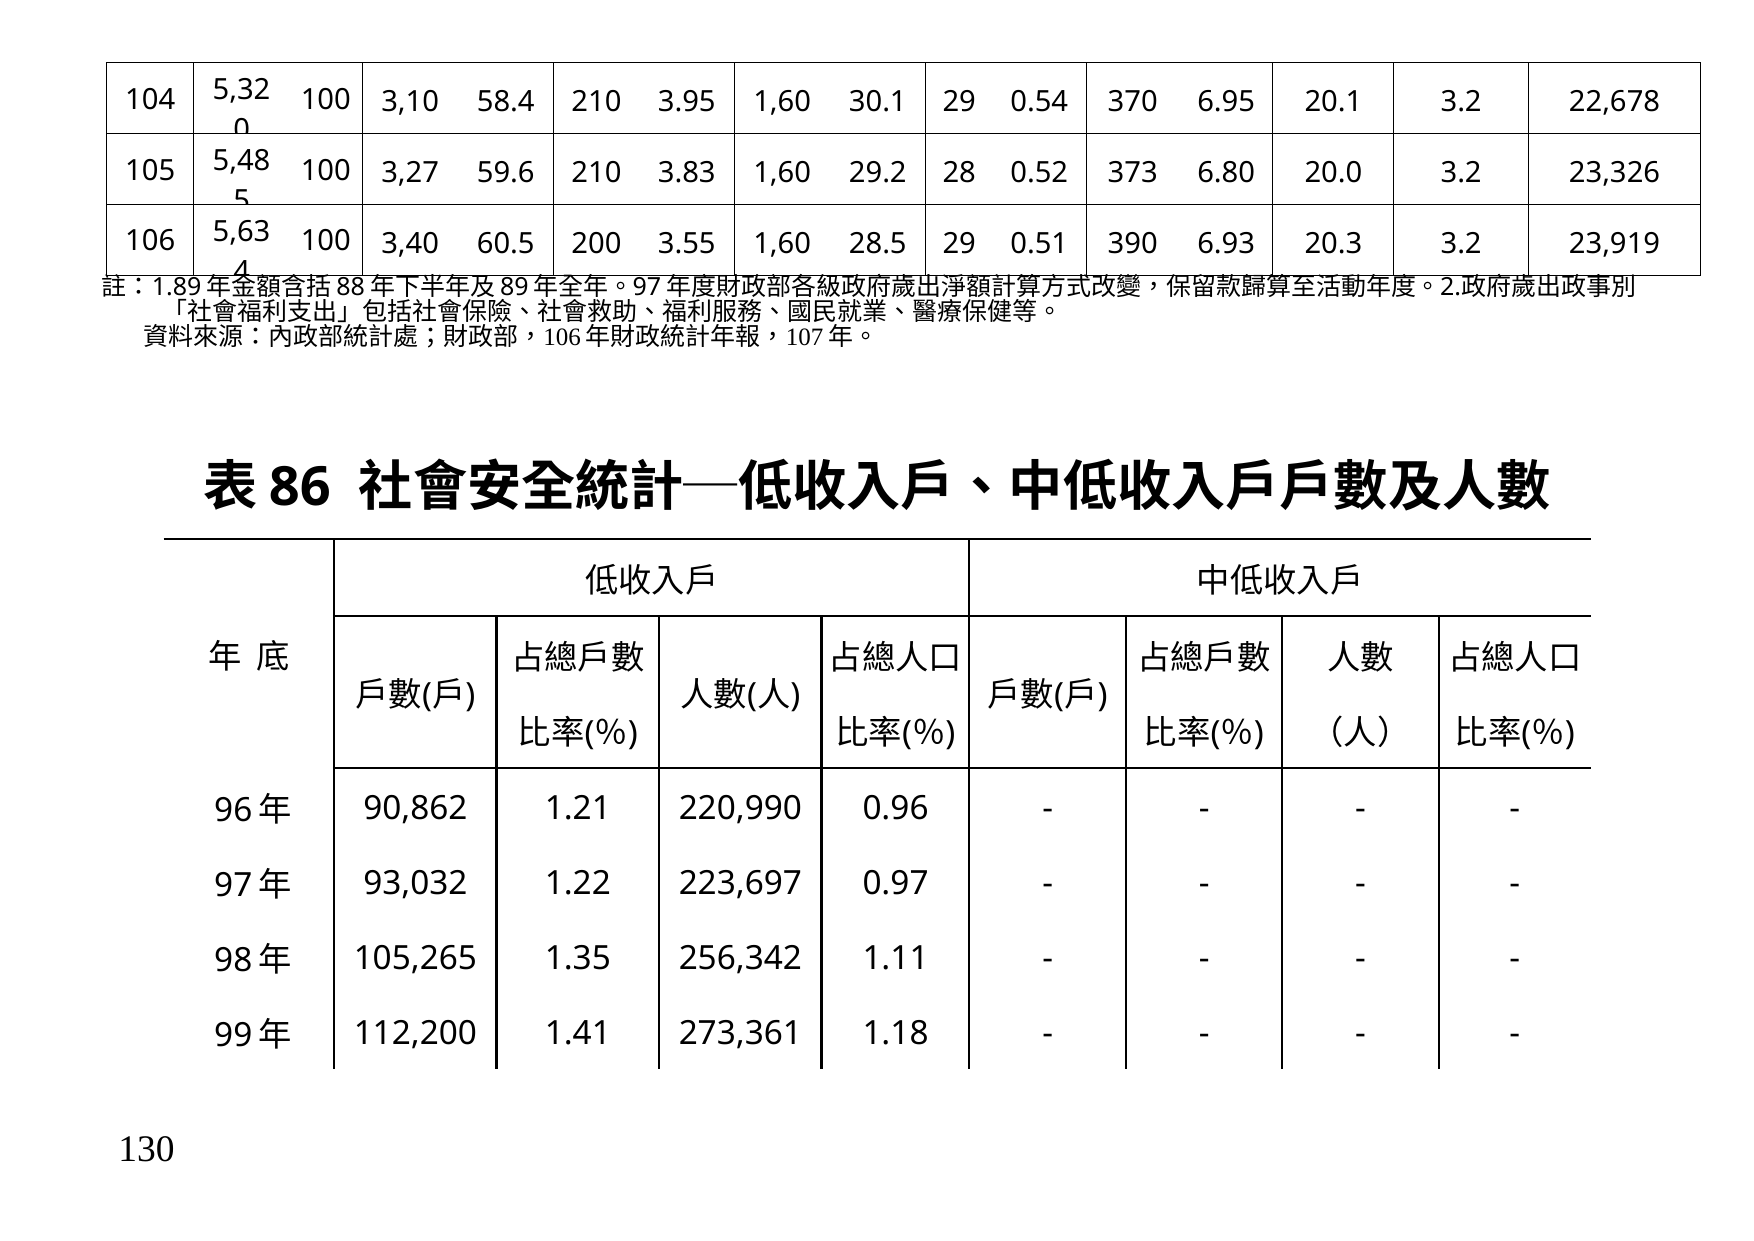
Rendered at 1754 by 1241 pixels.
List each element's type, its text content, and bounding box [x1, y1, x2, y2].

table_cell 59.66 [458, 134, 553, 204]
table_cell - [1127, 919, 1281, 994]
table_cell 3,273 [363, 134, 458, 204]
table_cell 23,326 [1529, 134, 1700, 204]
table_cell 3.55 [639, 205, 734, 274]
table_cell 20.1 [1273, 63, 1393, 133]
table_cell 占總戶數比率(％) [1127, 617, 1281, 767]
table_cell - [1283, 844, 1438, 919]
table_cell 6.93 [1179, 205, 1272, 274]
table_cell 3,409 [363, 205, 458, 274]
table_cell 210 [554, 134, 639, 204]
table_header 中低收入戶 [970, 540, 1591, 615]
table_cell 98年 [164, 919, 333, 994]
table_cell 29.20 [830, 134, 925, 204]
table_cell 112,200 [335, 994, 495, 1069]
table_cell 5,634 [194, 205, 289, 274]
table_cell 1,602 [735, 134, 830, 204]
table_header 年 底 [164, 540, 333, 767]
table_cell 3.95 [639, 63, 734, 133]
table_cell 28.51 [830, 205, 925, 274]
table_cell - [1440, 919, 1591, 994]
table_cell 90,862 [335, 769, 495, 844]
table_cell 256,342 [660, 919, 820, 994]
table_cell 97年 [164, 844, 333, 919]
table_cell 373 [1087, 134, 1179, 204]
table_cell 0.51 [992, 205, 1086, 274]
table_cell 20.3 [1273, 205, 1393, 274]
table_cell 戶數(戶) [970, 617, 1125, 767]
table_cell 1.18 [823, 994, 968, 1069]
table_cell 28 [926, 134, 992, 204]
table_cell 5,320 [194, 63, 289, 133]
table_cell 220,990 [660, 769, 820, 844]
table_cell 58.42 [458, 63, 553, 133]
table_cell 223,697 [660, 844, 820, 919]
table_cell 106 [107, 205, 193, 274]
table_cell 370 [1087, 63, 1179, 133]
table_cell 105,265 [335, 919, 495, 994]
table_cell 200 [554, 205, 639, 274]
table_cell 100 [289, 205, 362, 274]
table_cell 104 [107, 63, 193, 133]
table_cell 3.2 [1394, 205, 1528, 274]
table_cell 人數(人) [660, 617, 820, 767]
table_cell 0.96 [823, 769, 968, 844]
text 註：1.89年金額含括88年下半年及89年全年。97年度財政部各級政府歲出淨額計算方式改變，保留款歸算至活動年度。2.政府歲出政事別「社會福利支出」包括社會保險、社會救助、福利服務、國民就業、醫療保健等。 [89, 276, 1636, 326]
table_cell - [1283, 994, 1438, 1069]
table_cell 210 [554, 63, 639, 133]
table_cell 273,361 [660, 994, 820, 1069]
table_cell 3.83 [639, 134, 734, 204]
table_cell 占總戶數比率(％) [498, 617, 658, 767]
table_cell 22,678 [1529, 63, 1700, 133]
table_cell - [1440, 769, 1591, 844]
table_cell 29 [926, 205, 992, 274]
table_cell - [1440, 994, 1591, 1069]
table_cell 23,919 [1529, 205, 1700, 274]
table_cell 29 [926, 63, 992, 133]
table_cell 1.11 [823, 919, 968, 994]
table_cell 30.13 [830, 63, 925, 133]
table_cell 0.54 [992, 63, 1086, 133]
table_cell 1,603 [735, 63, 830, 133]
table_cell 占總人口比率(％) [1440, 617, 1591, 767]
table_cell 0.52 [992, 134, 1086, 204]
table_cell - [1127, 844, 1281, 919]
table_header 低收入戶 [335, 540, 968, 615]
table_cell - [1283, 919, 1438, 994]
text 資料來源：內政部統計處；財政部，106年財政統計年報，107年。 [118, 326, 1636, 351]
table_cell 105 [107, 134, 193, 204]
table_cell - [1283, 769, 1438, 844]
table_cell 60.51 [458, 205, 553, 274]
table_cell 1,606 [735, 205, 830, 274]
table_cell 1.22 [498, 844, 658, 919]
table_cell - [1127, 994, 1281, 1069]
table_cell 3.2 [1394, 63, 1528, 133]
table_cell 99年 [164, 994, 333, 1069]
table_cell 20.0 [1273, 134, 1393, 204]
table_cell 3,108 [363, 63, 458, 133]
table_cell 1.21 [498, 769, 658, 844]
table_cell - [970, 919, 1125, 994]
table_cell 5,485 [194, 134, 289, 204]
table_cell 93,032 [335, 844, 495, 919]
subtitle 表86 社會安全統計─低收入戶、中低收入戶戶數及人數 [118, 426, 1636, 538]
table_cell - [970, 844, 1125, 919]
table_cell 1.35 [498, 919, 658, 994]
table_cell 390 [1087, 205, 1179, 274]
table_cell 6.95 [1179, 63, 1272, 133]
table_cell 96年 [164, 767, 333, 844]
table_cell 人數（人） [1283, 617, 1438, 767]
table_cell 0.97 [823, 844, 968, 919]
table_cell 100 [289, 63, 362, 133]
table_cell 1.41 [498, 994, 658, 1069]
table_cell - [1127, 769, 1281, 844]
table_cell 6.80 [1179, 134, 1272, 204]
table_cell - [1440, 844, 1591, 919]
table_cell 戶數(戶) [335, 617, 495, 767]
table_cell 3.2 [1394, 134, 1528, 204]
table_cell - [970, 769, 1125, 844]
table_cell 占總人口比率(％) [823, 617, 968, 767]
table_cell 100 [289, 134, 362, 204]
table_cell - [970, 994, 1125, 1069]
